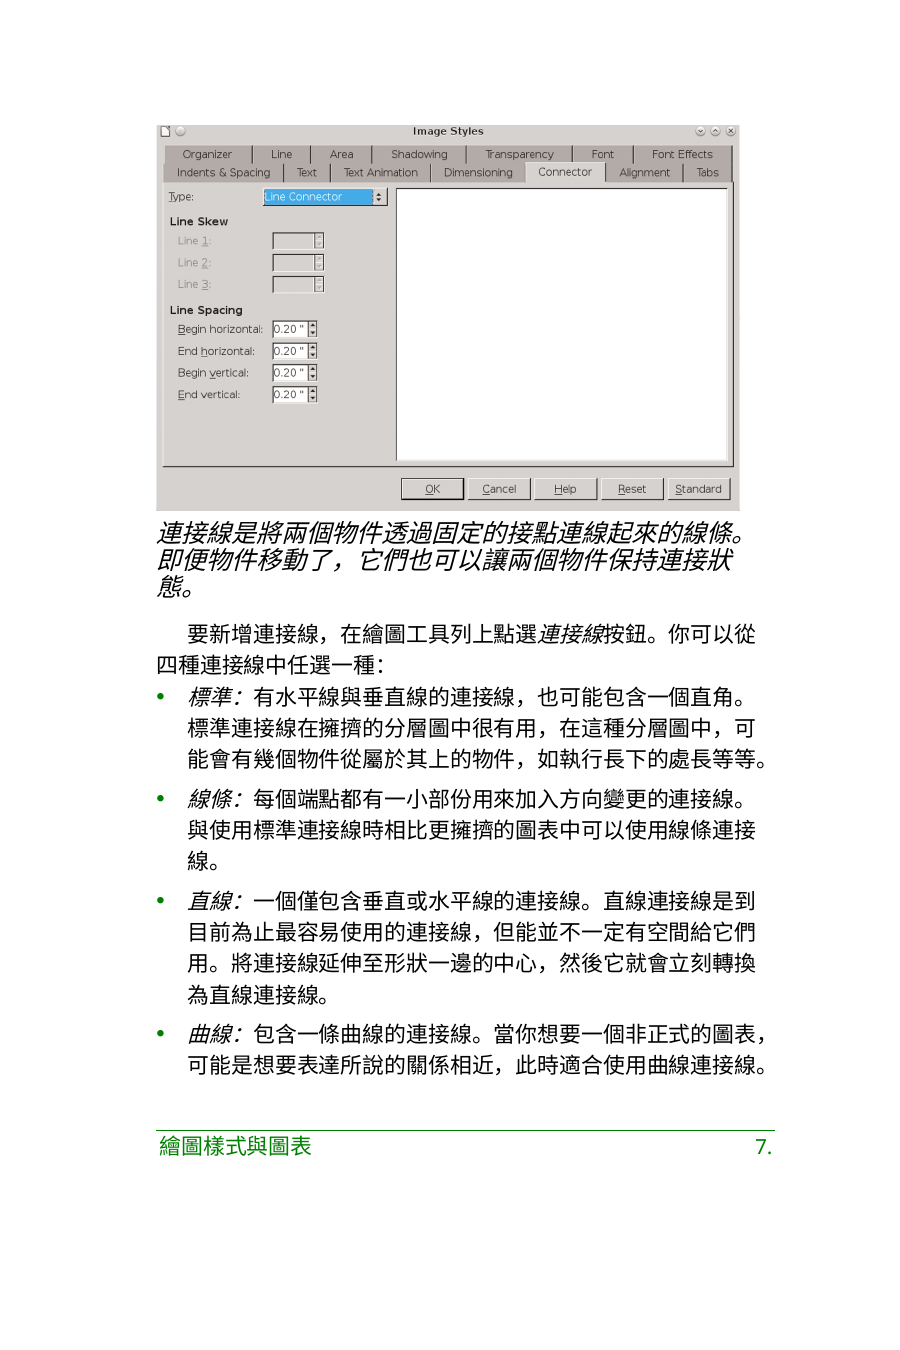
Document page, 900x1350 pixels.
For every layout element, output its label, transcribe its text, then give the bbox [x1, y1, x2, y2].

table_cell 連接線是將兩個物件透過固定的接點連線起來的線條。即便物件移動了，它們也可以讓兩個物件保持連接狀態。 [156, 513, 775, 602]
table_header [156, 125, 775, 513]
list 直線：一個僅包含垂直或水平線的連接線。直線連接線是到目前為止最容易使用的連接線，但能並不一定有空間給它們用。將連接線延伸至形狀一邊的中心，然後它就會立刻轉換為直線連接線。 [156, 884, 775, 1009]
list 標準：有水平線與垂直線的連接線，也可能包含一個直角。標準連接線在擁擠的分層圖中很有用，在這種分層圖中，可能會有幾個物件從屬於其上的物件，如執行長下的處長等等。 [156, 680, 775, 774]
list 線條：每個端點都有一小部份用來加入方向變更的連接線。與使用標準連接線時相比更擁擠的圖表中可以使用線條連接線。 [156, 782, 775, 876]
list 曲線：包含一條曲線的連接線。當你想要一個非正式的圖表，可能是想要表達所說的關係相近，此時適合使用曲線連接線。 [156, 1018, 775, 1080]
picture [156, 125, 740, 511]
text 要新增連接線，在繪圖工具列上點選連接線按鈕。你可以從四種連接線中任選一種： [156, 618, 775, 680]
